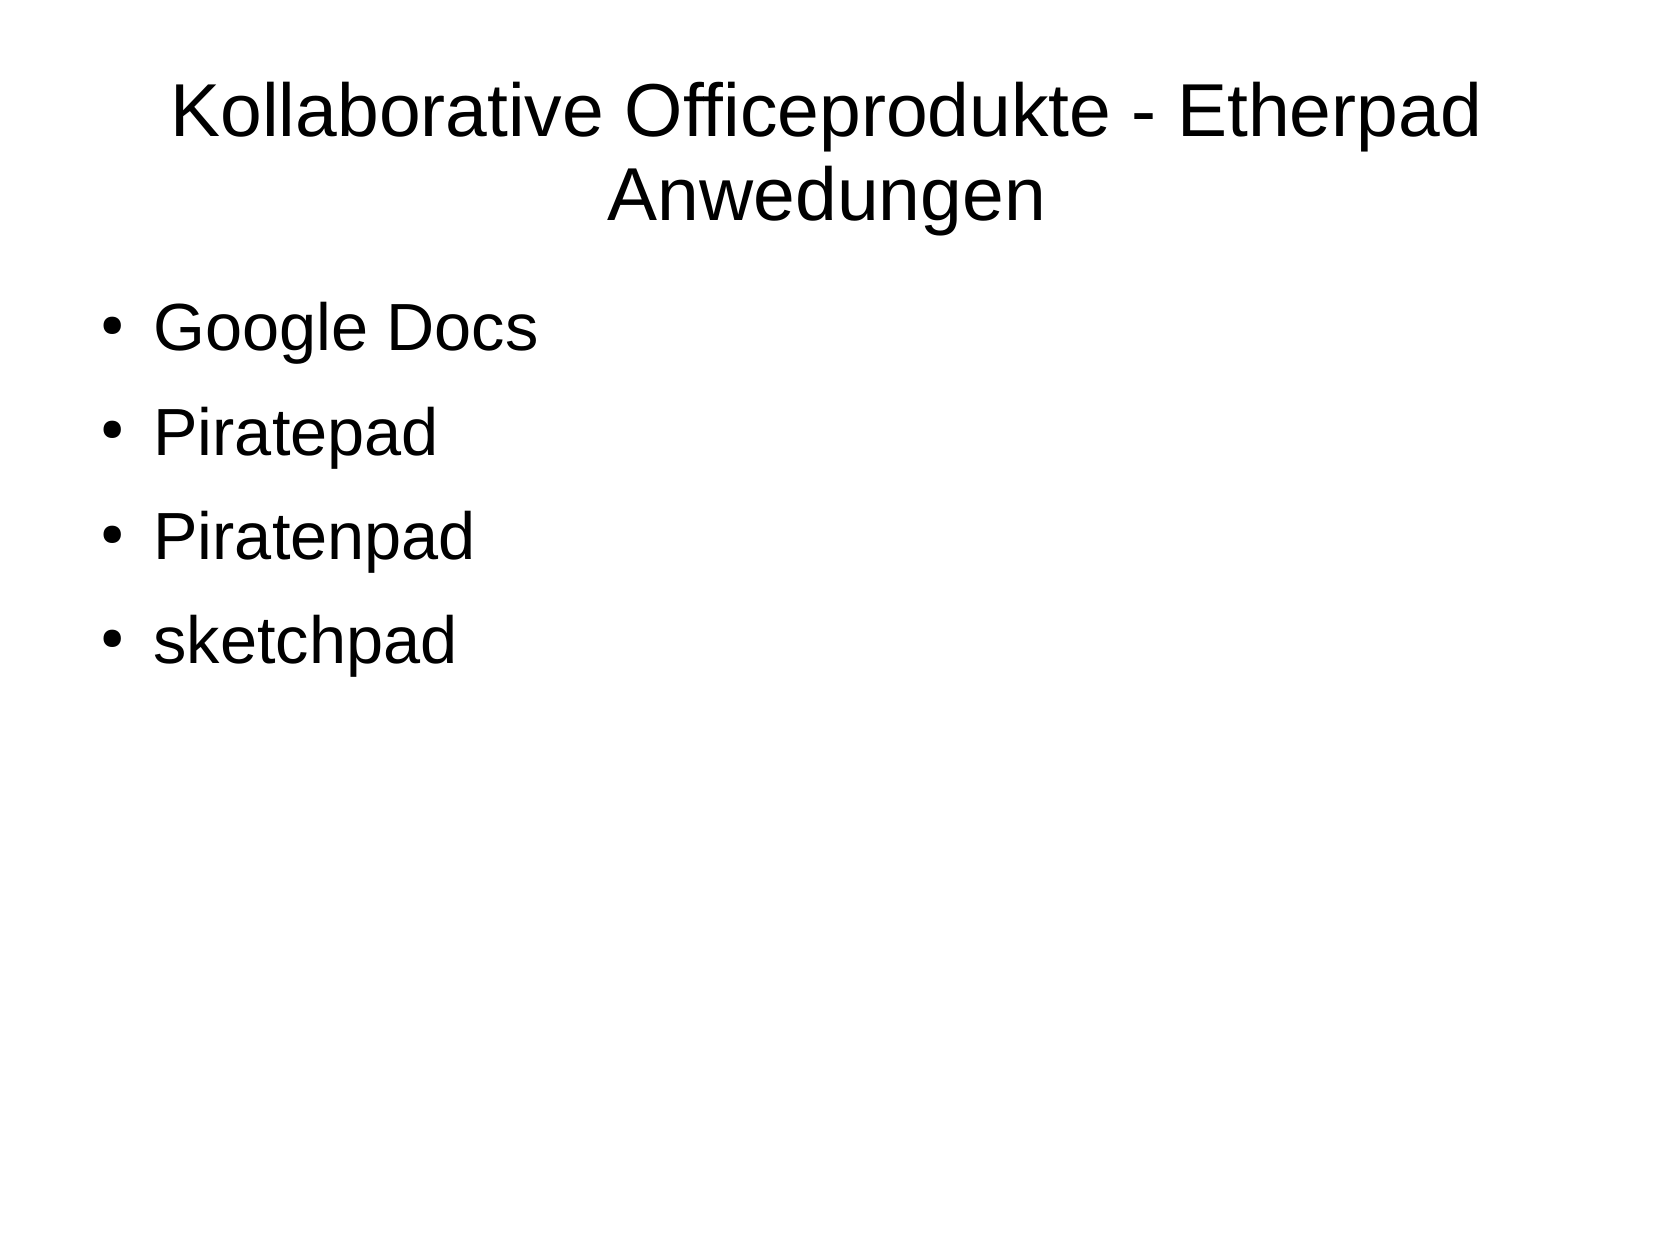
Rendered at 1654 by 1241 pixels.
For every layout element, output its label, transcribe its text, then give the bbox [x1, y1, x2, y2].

title Kollaborative Officeprodukte - Etherpad Anwedungen [82, 49, 1571, 257]
list Google Docs Piratepad Piratenpad sketchpad [82, 290, 1571, 1109]
